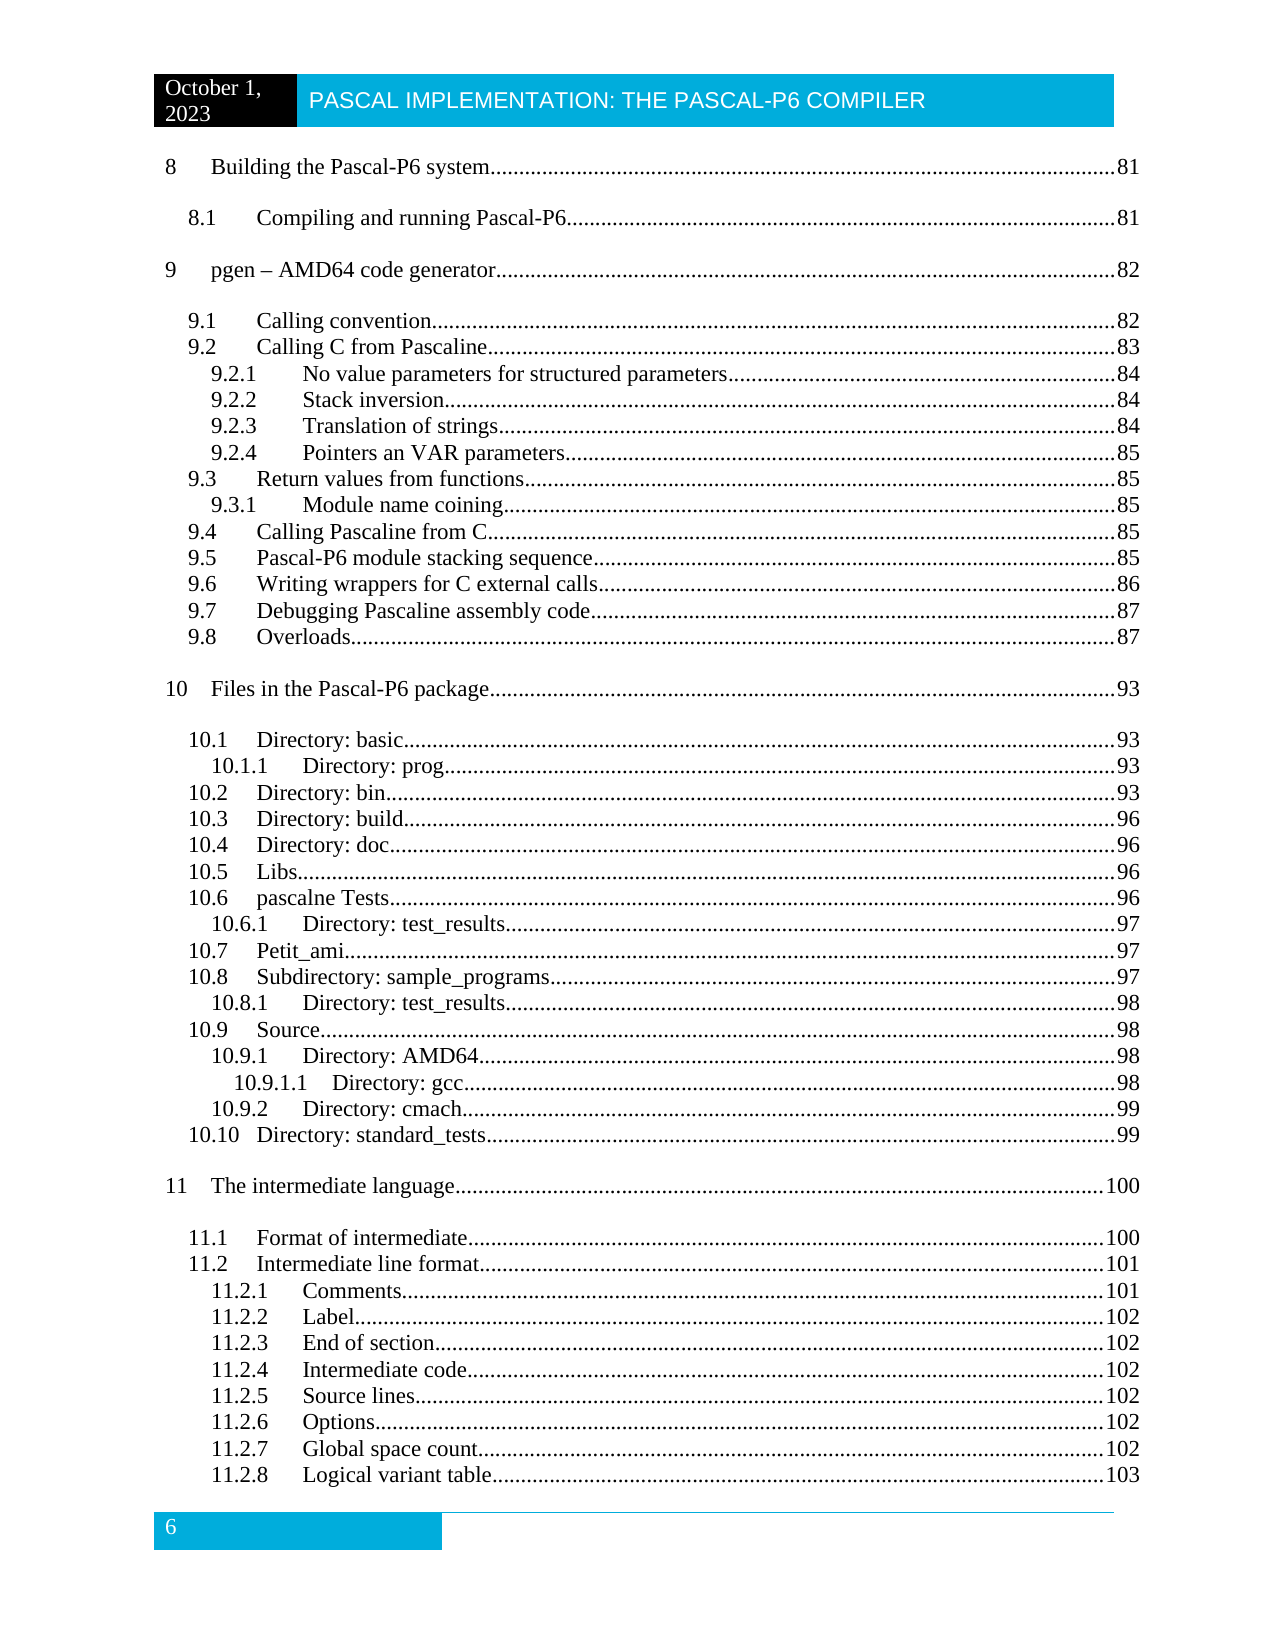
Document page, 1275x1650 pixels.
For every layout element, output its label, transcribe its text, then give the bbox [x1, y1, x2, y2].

text 9.2 Calling C from Pascaline 83 [188, 333, 1125, 360]
text 10.9.1.1 Directory: gcc 98 [233, 1068, 1125, 1095]
text 9.4 Calling Pascaline from C 85 [188, 518, 1125, 544]
text 11.2.1 Comments 101 [211, 1277, 1125, 1303]
text 11.2.4 Intermediate code 102 [211, 1356, 1125, 1382]
text 9.6 Writing wrappers for C external calls 86 [188, 571, 1125, 597]
text 11.2.5 Source lines 102 [211, 1382, 1125, 1408]
text 8.1 Compiling and running Pascal-P6 81 [188, 204, 1125, 231]
text 10.8 Subdirectory: sample_programs 97 [188, 963, 1125, 989]
text 11.2.8 Logical variant table 103 [211, 1461, 1125, 1487]
text 10.5 Libs 96 [188, 858, 1125, 884]
text 9.1 Calling convention 82 [188, 307, 1125, 333]
text 9.2.1 No value parameters for structured parameters 84 [211, 360, 1125, 386]
text 8 Building the Pascal-P6 system 81 [165, 153, 1125, 179]
text 10.2 Directory: bin 93 [188, 779, 1125, 805]
text 9.7 Debugging Pascaline assembly code 87 [188, 597, 1125, 623]
text 10.6.1 Directory: test_results 97 [211, 910, 1125, 937]
text 9.2.2 Stack inversion 84 [211, 386, 1125, 412]
text 10.7 Petit_ami 97 [188, 937, 1125, 963]
text 10.9.1 Directory: AMD64 98 [211, 1042, 1125, 1068]
text 11.2.6 Options 102 [211, 1408, 1125, 1435]
text 9.3.1 Module name coining 85 [211, 491, 1125, 518]
text 11 The intermediate language 100 [165, 1173, 1125, 1199]
text 10.10 Directory: standard_tests 99 [188, 1121, 1125, 1148]
text 10.1.1 Directory: prog 93 [211, 752, 1125, 779]
text 9.2.4 Pointers an VAR parameters 85 [211, 439, 1125, 465]
text 9.3 Return values from functions 85 [188, 465, 1125, 491]
text 11.2.3 End of section 102 [211, 1329, 1125, 1356]
text 10 Files in the Pascal-P6 package 93 [165, 674, 1125, 701]
text 10.8.1 Directory: test_results 98 [211, 989, 1125, 1016]
text 10.9.2 Directory: cmach 99 [211, 1095, 1125, 1121]
text 10.4 Directory: doc 96 [188, 831, 1125, 858]
text 10.6 pascalne Tests 96 [188, 884, 1125, 910]
text 11.2 Intermediate line format 101 [188, 1250, 1125, 1277]
text 9.2.3 Translation of strings 84 [211, 412, 1125, 439]
text 9.5 Pascal-P6 module stacking sequence 85 [188, 544, 1125, 571]
text 9.8 Overloads 87 [188, 623, 1125, 649]
text 10.3 Directory: build 96 [188, 805, 1125, 831]
text 10.9 Source 98 [188, 1016, 1125, 1042]
text 11.2.2 Label 102 [211, 1303, 1125, 1329]
text 11.2.7 Global space count 102 [211, 1435, 1125, 1461]
text 11.1 Format of intermediate 100 [188, 1224, 1125, 1250]
text 9 pgen – AMD64 code generator 82 [165, 256, 1125, 282]
text 10.1 Directory: basic 93 [188, 726, 1125, 752]
